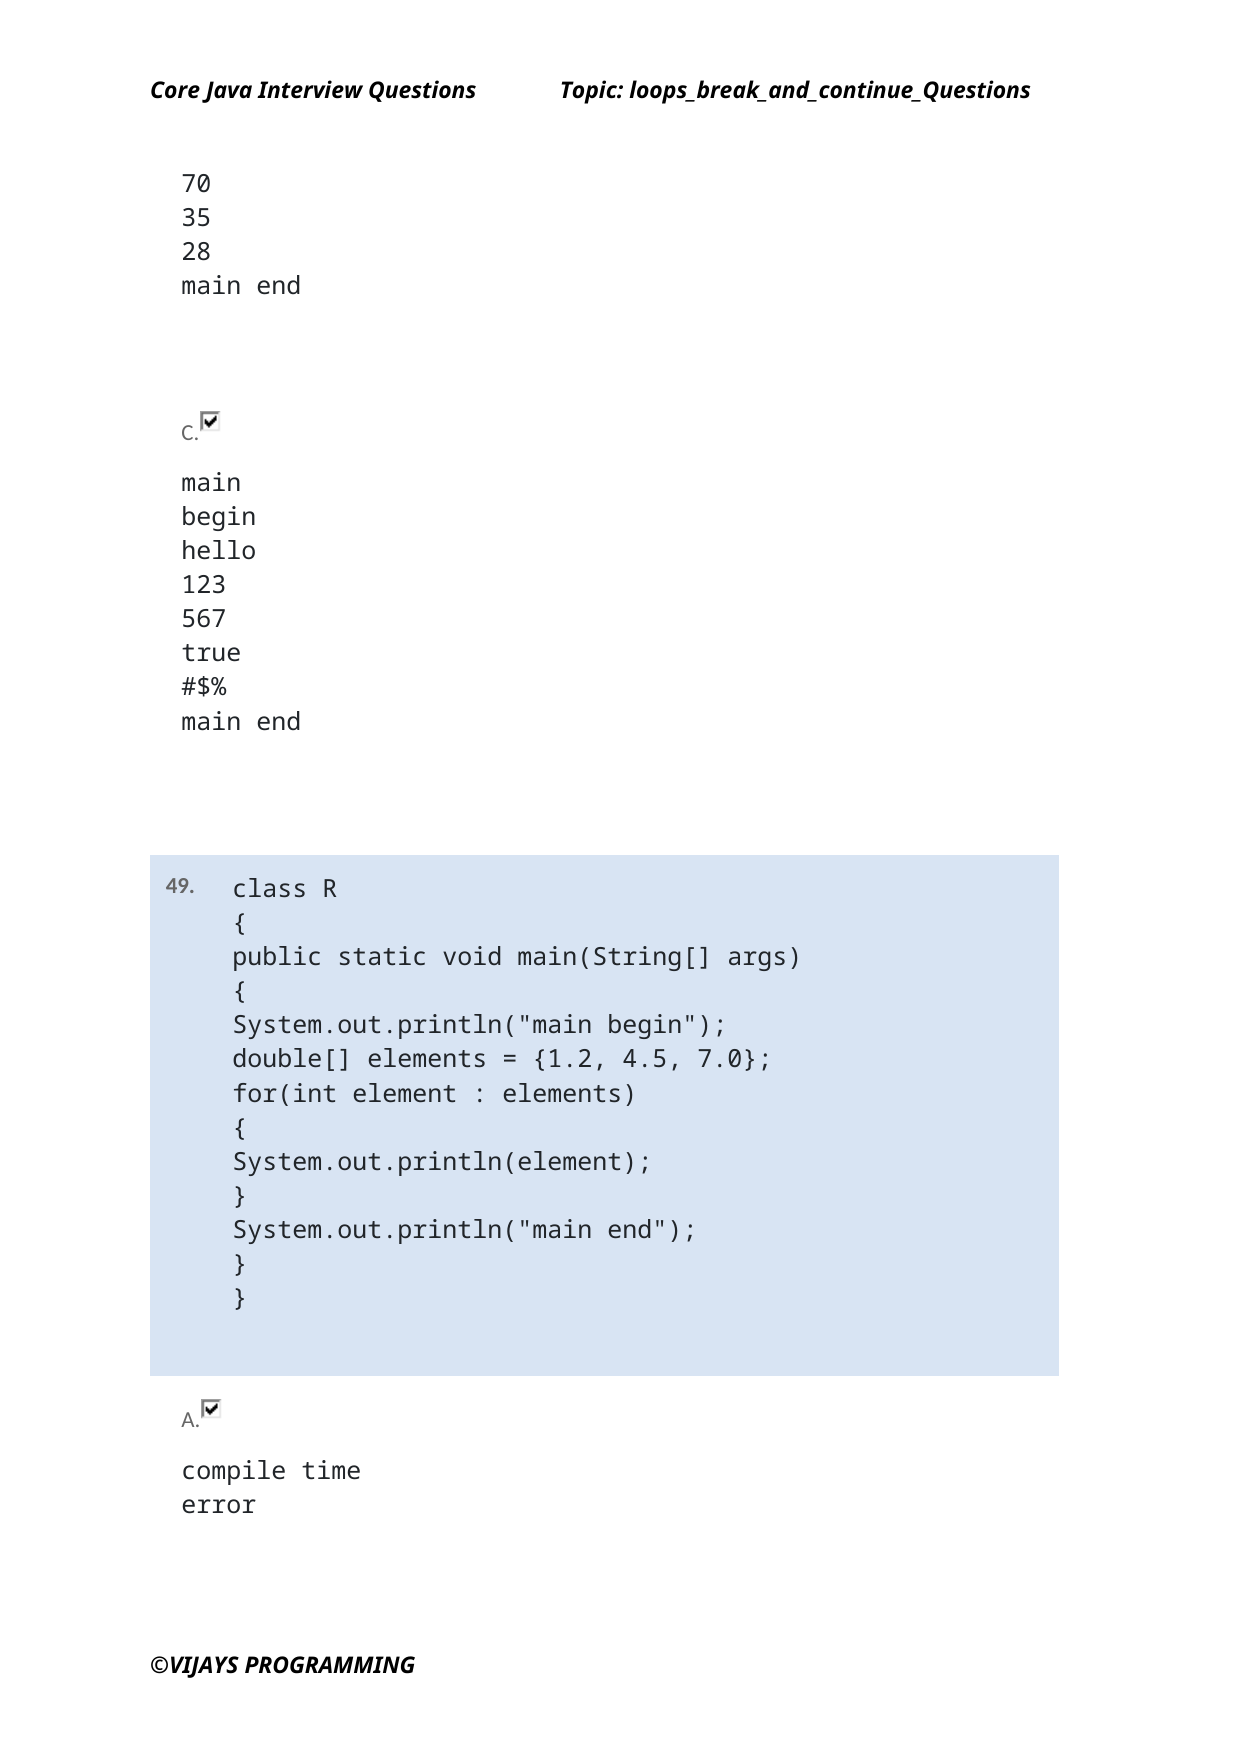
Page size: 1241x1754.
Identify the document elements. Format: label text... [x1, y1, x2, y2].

table_header 49. [150, 855, 216, 1376]
table_header class R { public static void main(String[] args) { System.out.println("main begin"); double[] elements = {1.2, 4.5, 7.0}; for(int element : elements) { System.out.println(element); } System.out.println("main end"); } } [216, 855, 1059, 1376]
table_header C. main begin hello 123 567 true #$% main end [181, 404, 319, 839]
table_header 70 35 28 main end [181, 166, 319, 404]
table_cell [150, 150, 1090, 855]
table_header A. compile time error [181, 1392, 442, 1554]
table_header [1059, 855, 1090, 1376]
table_cell [150, 1376, 1090, 1570]
